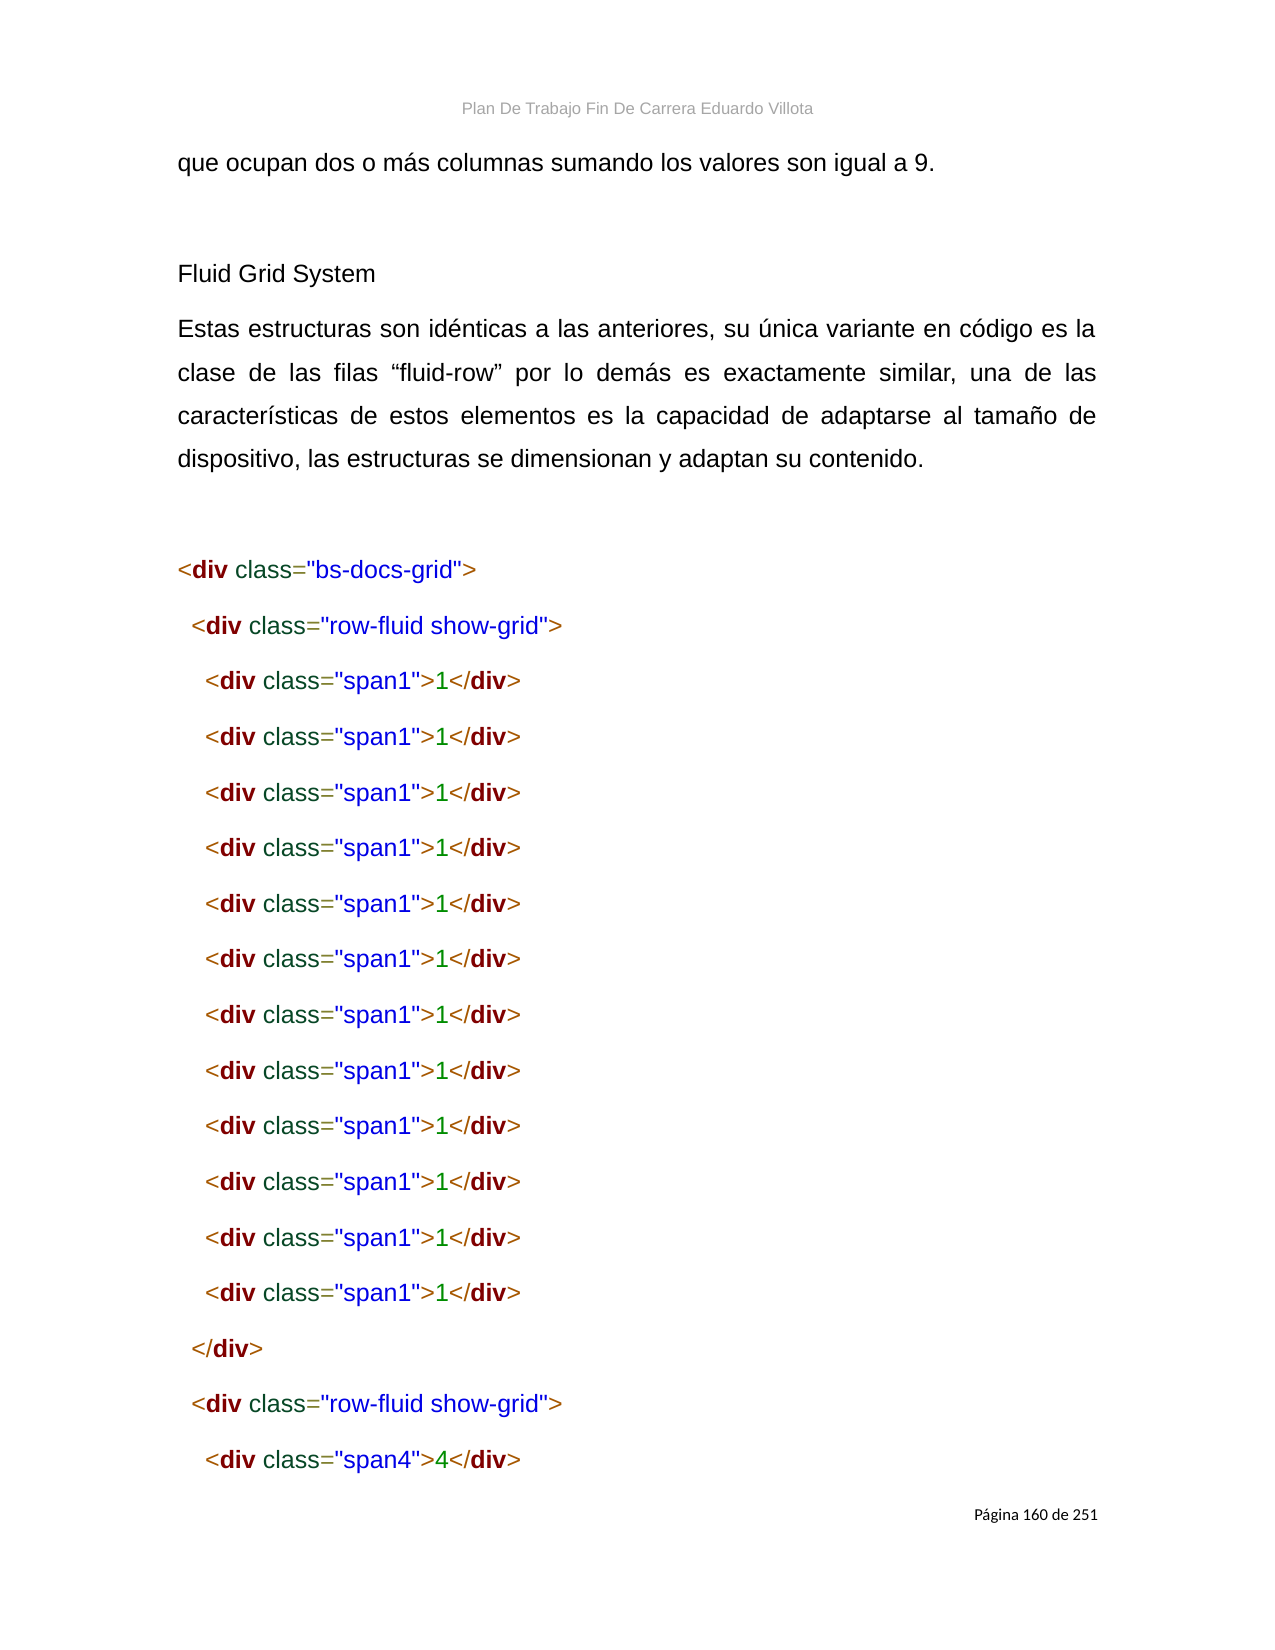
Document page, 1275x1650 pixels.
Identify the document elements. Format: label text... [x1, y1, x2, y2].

text <div class="row-fluid show-grid"> [177, 1389, 1098, 1418]
text Fluid Grid System [177, 259, 1098, 288]
text <div class="span1">1</div> [177, 1000, 1098, 1029]
text <div class="span1">1</div> [177, 722, 1098, 751]
text <div class="span1">1</div> [177, 1111, 1098, 1140]
text Estas estructuras son idénticas a las anteriores, su única variante en código es la clase de las filas “fluid-row” por lo demás es exactamente similar, una de las características de estos elementos es la capacidad de adaptarse al tamaño de dispositivo, las estructuras se dimensionan y adaptan su contenido. [177, 314, 1098, 473]
text <div class="span1">1</div> [177, 666, 1098, 695]
text <div class="span1">1</div> [177, 778, 1098, 806]
text que ocupan dos o más columnas sumando los valores son igual a 9. [177, 148, 1098, 176]
text <div class="bs-docs-grid"> [177, 555, 1098, 584]
text <div class="span1">1</div> [177, 1223, 1098, 1251]
text </div> [177, 1334, 1098, 1363]
text <div class="span1">1</div> [177, 889, 1098, 918]
text <div class="span1">1</div> [177, 833, 1098, 862]
text <div class="span1">1</div> [177, 1056, 1098, 1084]
text <div class="span4">4</div> [177, 1445, 1098, 1474]
text <div class="span1">1</div> [177, 1278, 1098, 1307]
text <div class="span1">1</div> [177, 944, 1098, 973]
text <div class="span1">1</div> [177, 1167, 1098, 1196]
text <div class="row-fluid show-grid"> [177, 611, 1098, 639]
